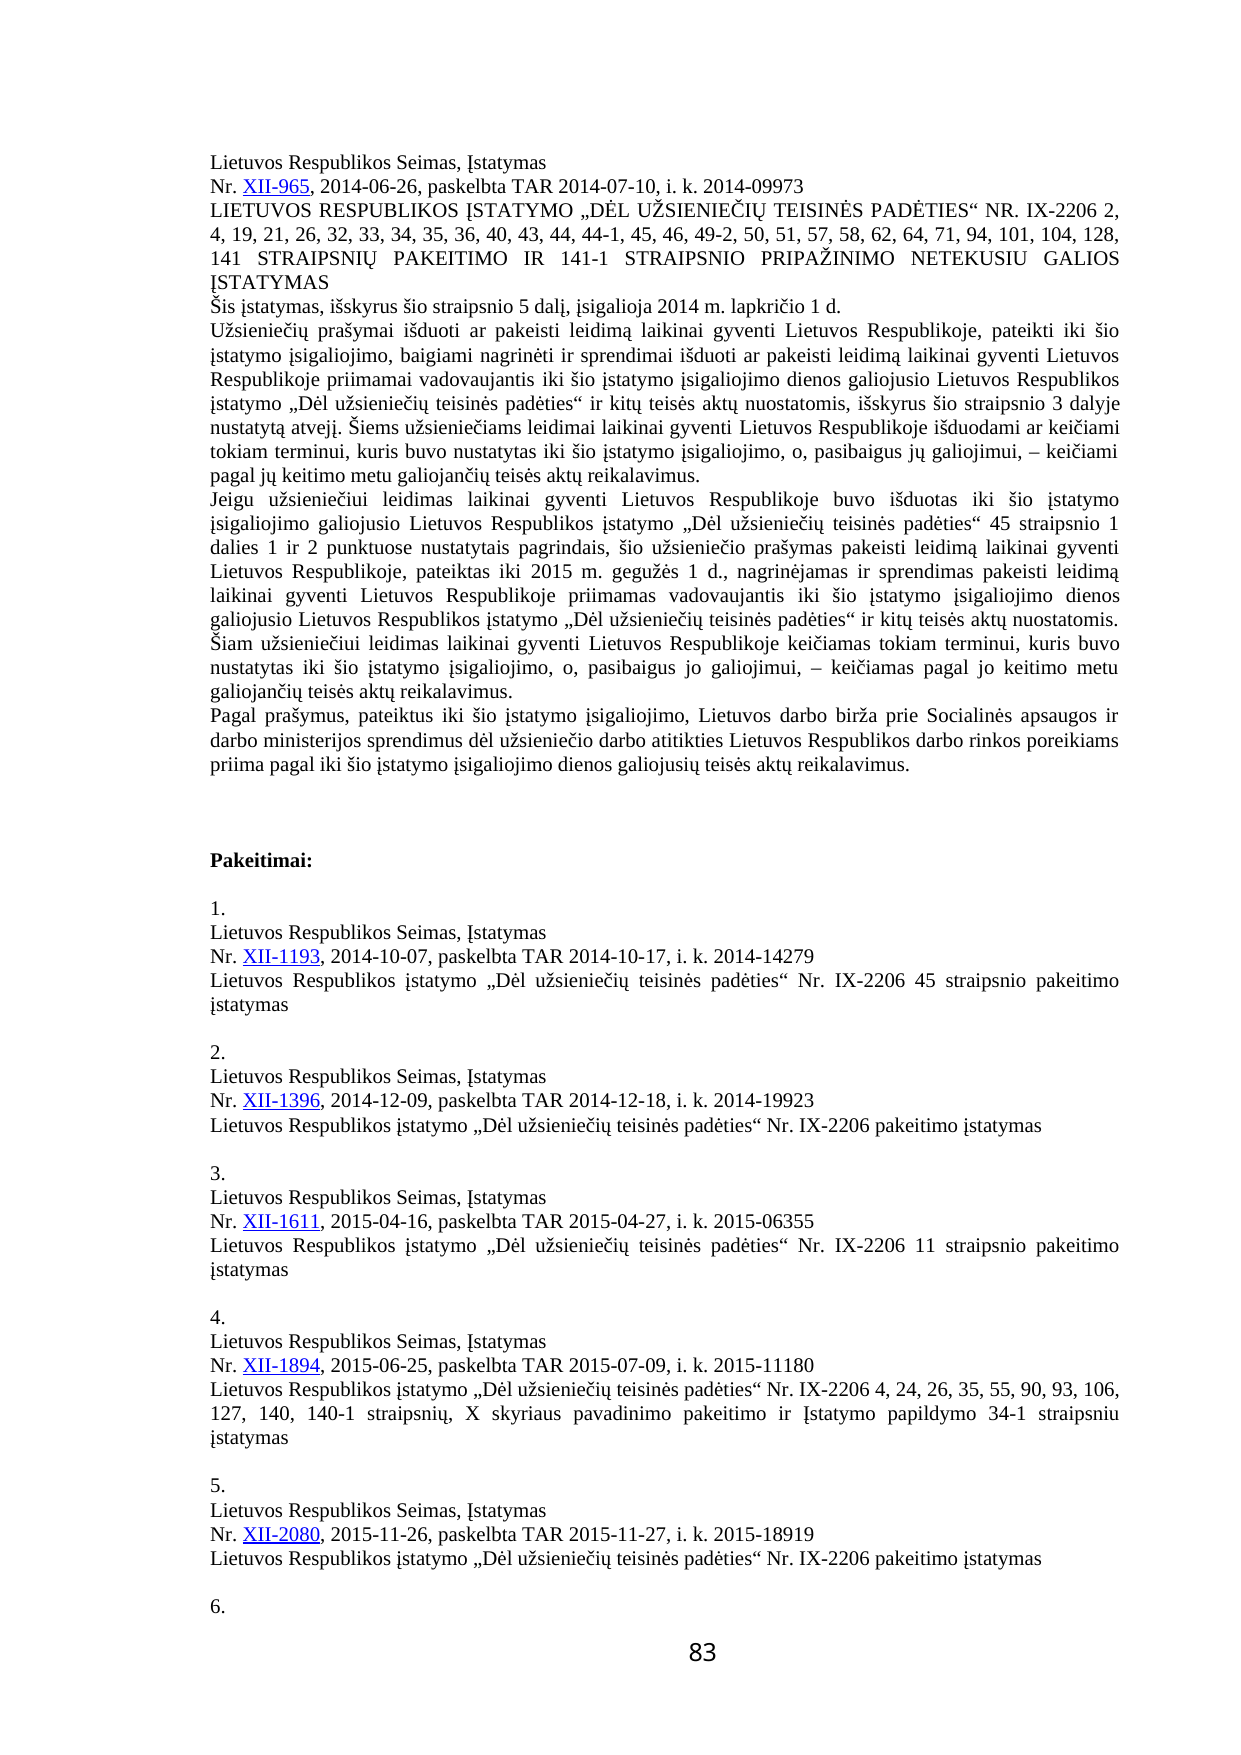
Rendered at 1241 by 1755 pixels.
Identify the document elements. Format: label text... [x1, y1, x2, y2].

text 6. [210, 1594, 1120, 1618]
text 3. [210, 1161, 1120, 1185]
text Lietuvos Respublikos Seimas, Įstatymas [210, 1497, 1120, 1522]
text Nr. XII-965, 2014-06-26, paskelbta TAR 2014-07-10, i. k. 2014-09973 [210, 174, 1120, 198]
text Nr. XII-1193, 2014-10-07, paskelbta TAR 2014-10-17, i. k. 2014-14279 [210, 944, 1120, 968]
text Lietuvos Respublikos įstatymo „Dėl užsieniečių teisinės padėties“ Nr. IX-2206 11 straipsnio pakeitimo įstatymas [210, 1233, 1120, 1281]
text LIETUVOS RESPUBLIKOS ĮSTATYMO „DĖL UŽSIENIEČIŲ TEISINĖS PADĖTIES“ NR. IX-2206 2, 4, 19, 21, 26, 32, 33, 34, 35, 36, 40, 43, 44, 44-1, 45, 46, 49-2, 50, 51, 57, 58, 62, 64, 71, 94, 101, 104, 128, 141 STRAIPSNIŲ PAKEITIMO IR 141-1 STRAIPSNIO PRIPAŽINIMO NETEKUSIU GALIOS ĮSTATYMAS [210, 198, 1120, 294]
text Užsieniečių prašymai išduoti ar pakeisti leidimą laikinai gyventi Lietuvos Respublikoje, pateikti iki šio įstatymo įsigaliojimo, baigiami nagrinėti ir sprendimai išduoti ar pakeisti leidimą laikinai gyventi Lietuvos Respublikoje priimamai vadovaujantis iki šio įstatymo įsigaliojimo dienos galiojusio Lietuvos Respublikos įstatymo „Dėl užsieniečių teisinės padėties“ ir kitų teisės aktų nuostatomis, išskyrus šio straipsnio 3 dalyje nustatytą atvejį. Šiems užsieniečiams leidimai laikinai gyventi Lietuvos Respublikoje išduodami ar keičiami tokiam terminui, kuris buvo nustatytas iki šio įstatymo įsigaliojimo, o, pasibaigus jų galiojimui, – keičiami pagal jų keitimo metu galiojančių teisės aktų reikalavimus. [210, 318, 1120, 487]
text Lietuvos Respublikos Seimas, Įstatymas [210, 150, 1120, 174]
text Lietuvos Respublikos Seimas, Įstatymas [210, 1185, 1120, 1209]
text Pakeitimai: [210, 848, 1120, 872]
text Lietuvos Respublikos įstatymo „Dėl užsieniečių teisinės padėties“ Nr. IX-2206 pakeitimo įstatymas [210, 1112, 1120, 1137]
text 5. [210, 1473, 1120, 1497]
text Lietuvos Respublikos įstatymo „Dėl užsieniečių teisinės padėties“ Nr. IX-2206 pakeitimo įstatymas [210, 1546, 1120, 1570]
text Jeigu užsieniečiui leidimas laikinai gyventi Lietuvos Respublikoje buvo išduotas iki šio įstatymo įsigaliojimo galiojusio Lietuvos Respublikos įstatymo „Dėl užsieniečių teisinės padėties“ 45 straipsnio 1 dalies 1 ir 2 punktuose nustatytais pagrindais, šio užsieniečio prašymas pakeisti leidimą laikinai gyventi Lietuvos Respublikoje, pateiktas iki 2015 m. gegužės 1 d., nagrinėjamas ir sprendimas pakeisti leidimą laikinai gyventi Lietuvos Respublikoje priimamas vadovaujantis iki šio įstatymo įsigaliojimo dienos galiojusio Lietuvos Respublikos įstatymo „Dėl užsieniečių teisinės padėties“ ir kitų teisės aktų nuostatomis. Šiam užsieniečiui leidimas laikinai gyventi Lietuvos Respublikoje keičiamas tokiam terminui, kuris buvo nustatytas iki šio įstatymo įsigaliojimo, o, pasibaigus jo galiojimui, – keičiamas pagal jo keitimo metu galiojančių teisės aktų reikalavimus. [210, 487, 1120, 703]
text Lietuvos Respublikos įstatymo „Dėl užsieniečių teisinės padėties“ Nr. IX-2206 4, 24, 26, 35, 55, 90, 93, 106, 127, 140, 140-1 straipsnių, X skyriaus pavadinimo pakeitimo ir Įstatymo papildymo 34-1 straipsniu įstatymas [210, 1377, 1120, 1449]
text Lietuvos Respublikos Seimas, Įstatymas [210, 1329, 1120, 1353]
text Lietuvos Respublikos Seimas, Įstatymas [210, 1064, 1120, 1088]
text Lietuvos Respublikos Seimas, Įstatymas [210, 920, 1120, 944]
text Šis įstatymas, išskyrus šio straipsnio 5 dalį, įsigalioja 2014 m. lapkričio 1 d. [210, 294, 1120, 318]
text Nr. XII-2080, 2015-11-26, paskelbta TAR 2015-11-27, i. k. 2015-18919 [210, 1522, 1120, 1546]
text 4. [210, 1305, 1120, 1329]
text Pagal prašymus, pateiktus iki šio įstatymo įsigaliojimo, Lietuvos darbo birža prie Socialinės apsaugos ir darbo ministerijos sprendimus dėl užsieniečio darbo atitikties Lietuvos Respublikos darbo rinkos poreikiams priima pagal iki šio įstatymo įsigaliojimo dienos galiojusių teisės aktų reikalavimus. [210, 703, 1120, 776]
text Nr. XII-1894, 2015-06-25, paskelbta TAR 2015-07-09, i. k. 2015-11180 [210, 1353, 1120, 1377]
text Lietuvos Respublikos įstatymo „Dėl užsieniečių teisinės padėties“ Nr. IX-2206 45 straipsnio pakeitimo įstatymas [210, 968, 1120, 1016]
text Nr. XII-1611, 2015-04-16, paskelbta TAR 2015-04-27, i. k. 2015-06355 [210, 1209, 1120, 1233]
text 1. [210, 896, 1120, 920]
text Nr. XII-1396, 2014-12-09, paskelbta TAR 2014-12-18, i. k. 2014-19923 [210, 1088, 1120, 1112]
text 2. [210, 1040, 1120, 1064]
